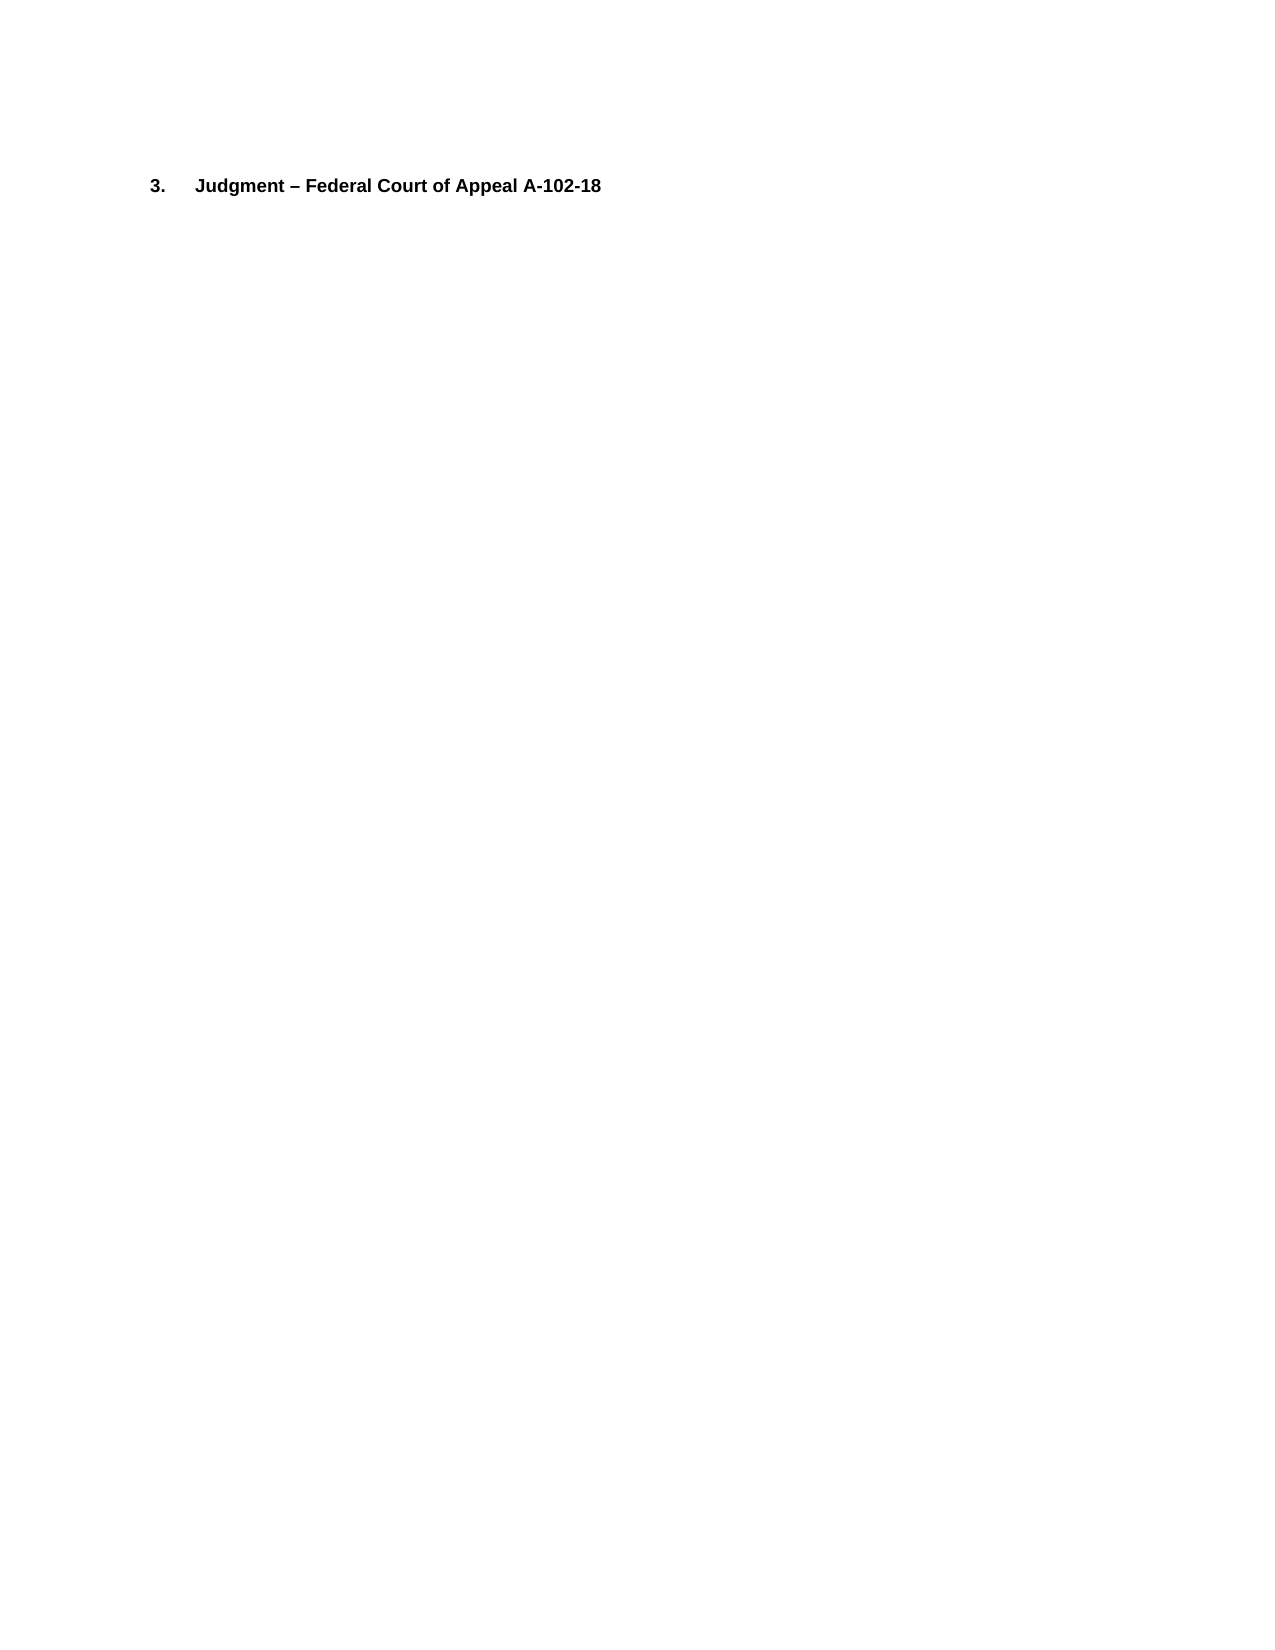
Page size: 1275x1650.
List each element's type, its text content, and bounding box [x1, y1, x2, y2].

subtitle Judgment – Federal Court of Appeal A-102-18 [150, 175, 1125, 197]
